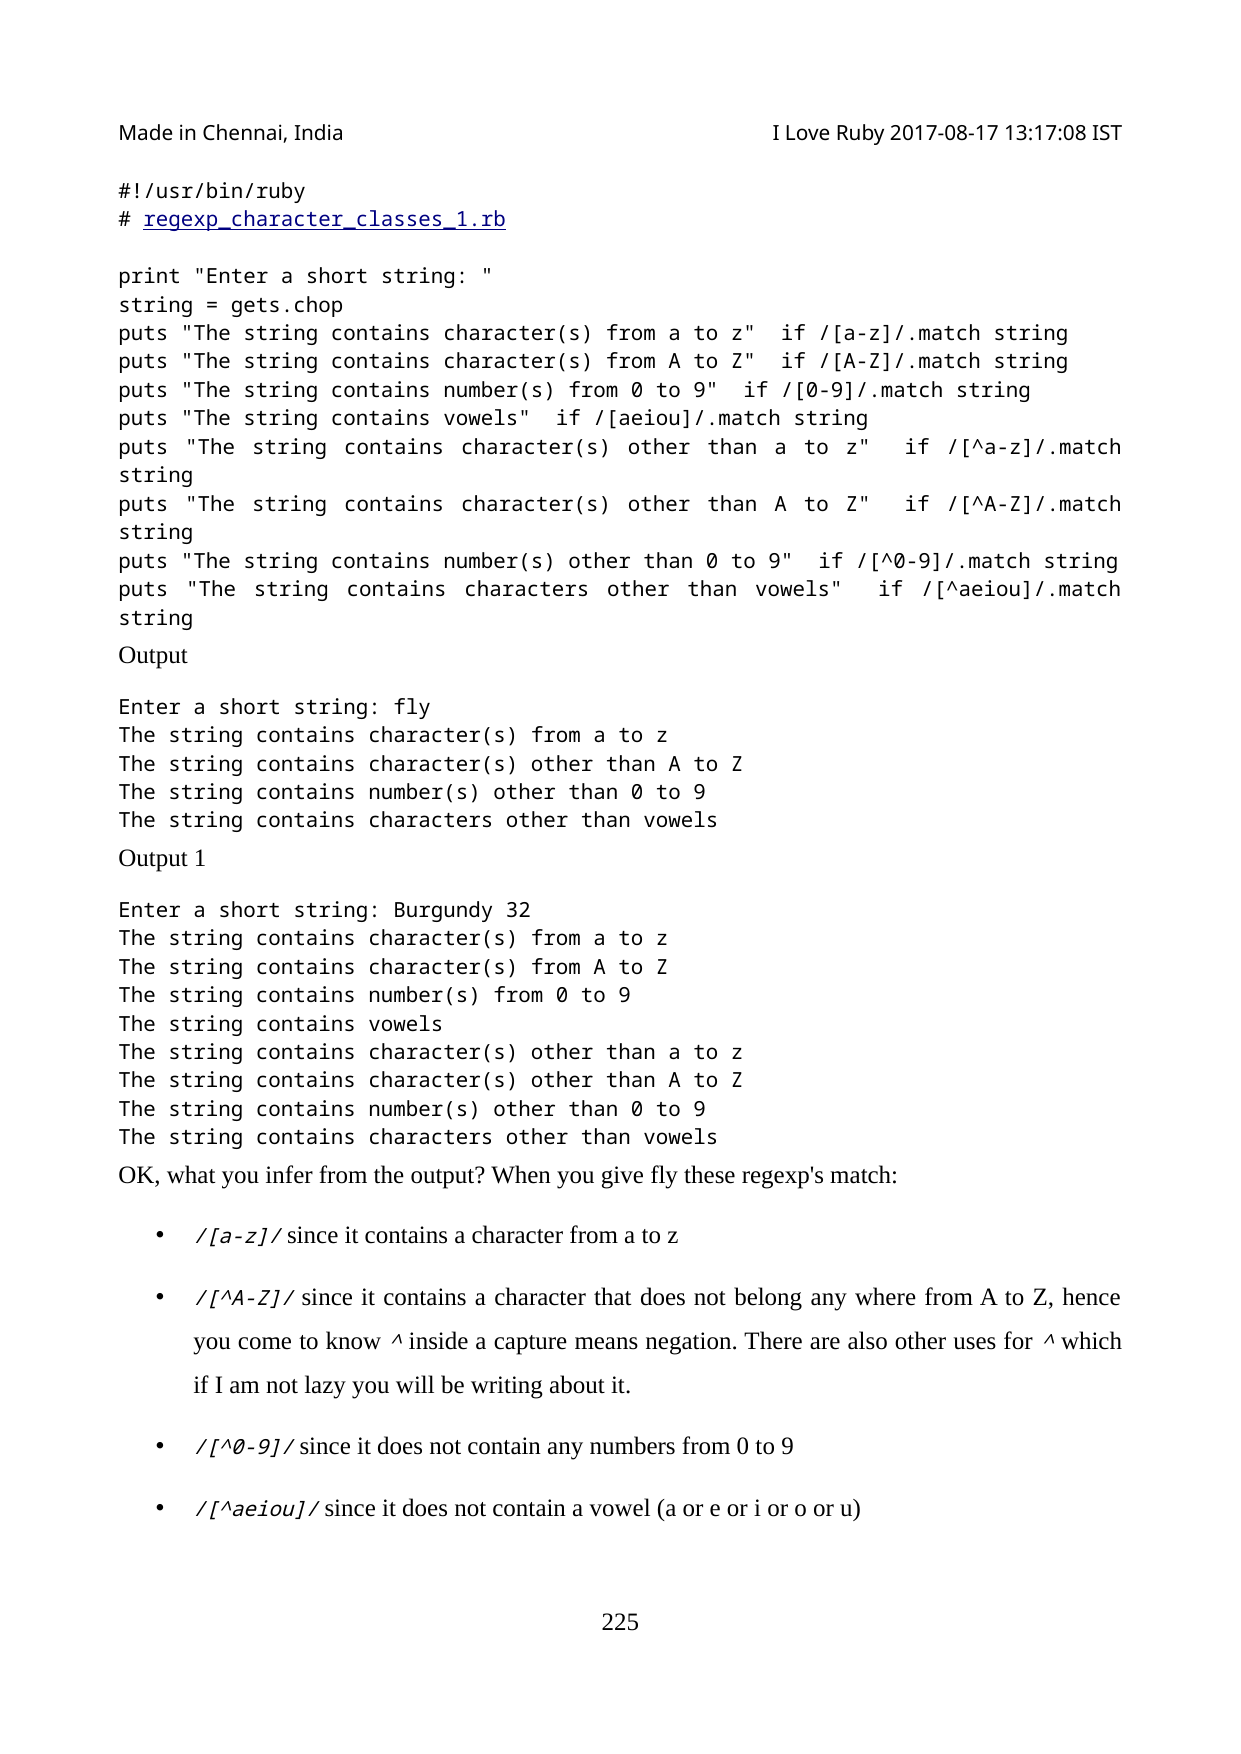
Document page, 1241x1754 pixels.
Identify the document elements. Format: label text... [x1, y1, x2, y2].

text The string contains character(s) from a to z [118, 923, 1122, 952]
text The string contains character(s) other than A to Z [118, 749, 1122, 777]
text puts "The string contains character(s) other than a to z" if /[^a-z]/.match string [118, 432, 1122, 489]
text The string contains number(s) other than 0 to 9 [118, 777, 1122, 806]
text The string contains vowels [118, 1009, 1122, 1037]
text The string contains characters other than vowels [118, 806, 1122, 834]
text The string contains character(s) other than A to Z [118, 1066, 1122, 1094]
text Output 1 [118, 843, 1122, 872]
text puts "The string contains characters other than vowels" if /[^aeiou]/.match string [118, 574, 1122, 631]
text #!/usr/bin/ruby [118, 176, 1122, 204]
text The string contains characters other than vowels [118, 1122, 1122, 1151]
text puts "The string contains number(s) other than 0 to 9" if /[^0-9]/.match string [118, 546, 1122, 574]
text puts "The string contains vowels" if /[aeiou]/.match string [118, 403, 1122, 432]
text The string contains character(s) other than a to z [118, 1037, 1122, 1066]
text # regexp_character_classes_1.rb [118, 204, 1122, 233]
list /[^0-9]/ since it does not contain any numbers from 0 to 9 [156, 1431, 1122, 1460]
text puts "The string contains character(s) other than A to Z" if /[^A-Z]/.match string [118, 489, 1122, 546]
list /[a-z]/ since it contains a character from a to z [156, 1221, 1122, 1250]
text puts "The string contains character(s) from A to Z" if /[A-Z]/.match string [118, 347, 1122, 375]
text puts "The string contains character(s) from a to z" if /[a-z]/.match string [118, 318, 1122, 347]
text Enter a short string: Burgundy 32 [118, 895, 1122, 923]
text OK, what you infer from the output? When you give fly these regexp's match: [118, 1160, 1122, 1188]
text The string contains character(s) from a to z [118, 720, 1122, 749]
text Output [118, 640, 1122, 669]
list /[^aeiou]/ since it does not contain a vowel (a or e or i or o or u) [156, 1493, 1122, 1522]
text The string contains number(s) from 0 to 9 [118, 980, 1122, 1009]
text puts "The string contains number(s) from 0 to 9" if /[0-9]/.match string [118, 375, 1122, 403]
list /[^A-Z]/ since it contains a character that does not belong any where from A to Z, hence you come to know ^ inside a capture means negation. There are also other uses for ^ which if I am not lazy you will be writing about it. [156, 1282, 1122, 1399]
text The string contains number(s) other than 0 to 9 [118, 1094, 1122, 1122]
text The string contains character(s) from A to Z [118, 952, 1122, 980]
text string = gets.chop [118, 290, 1122, 318]
text Enter a short string: fly [118, 692, 1122, 720]
text print "Enter a short string: " [118, 261, 1122, 290]
